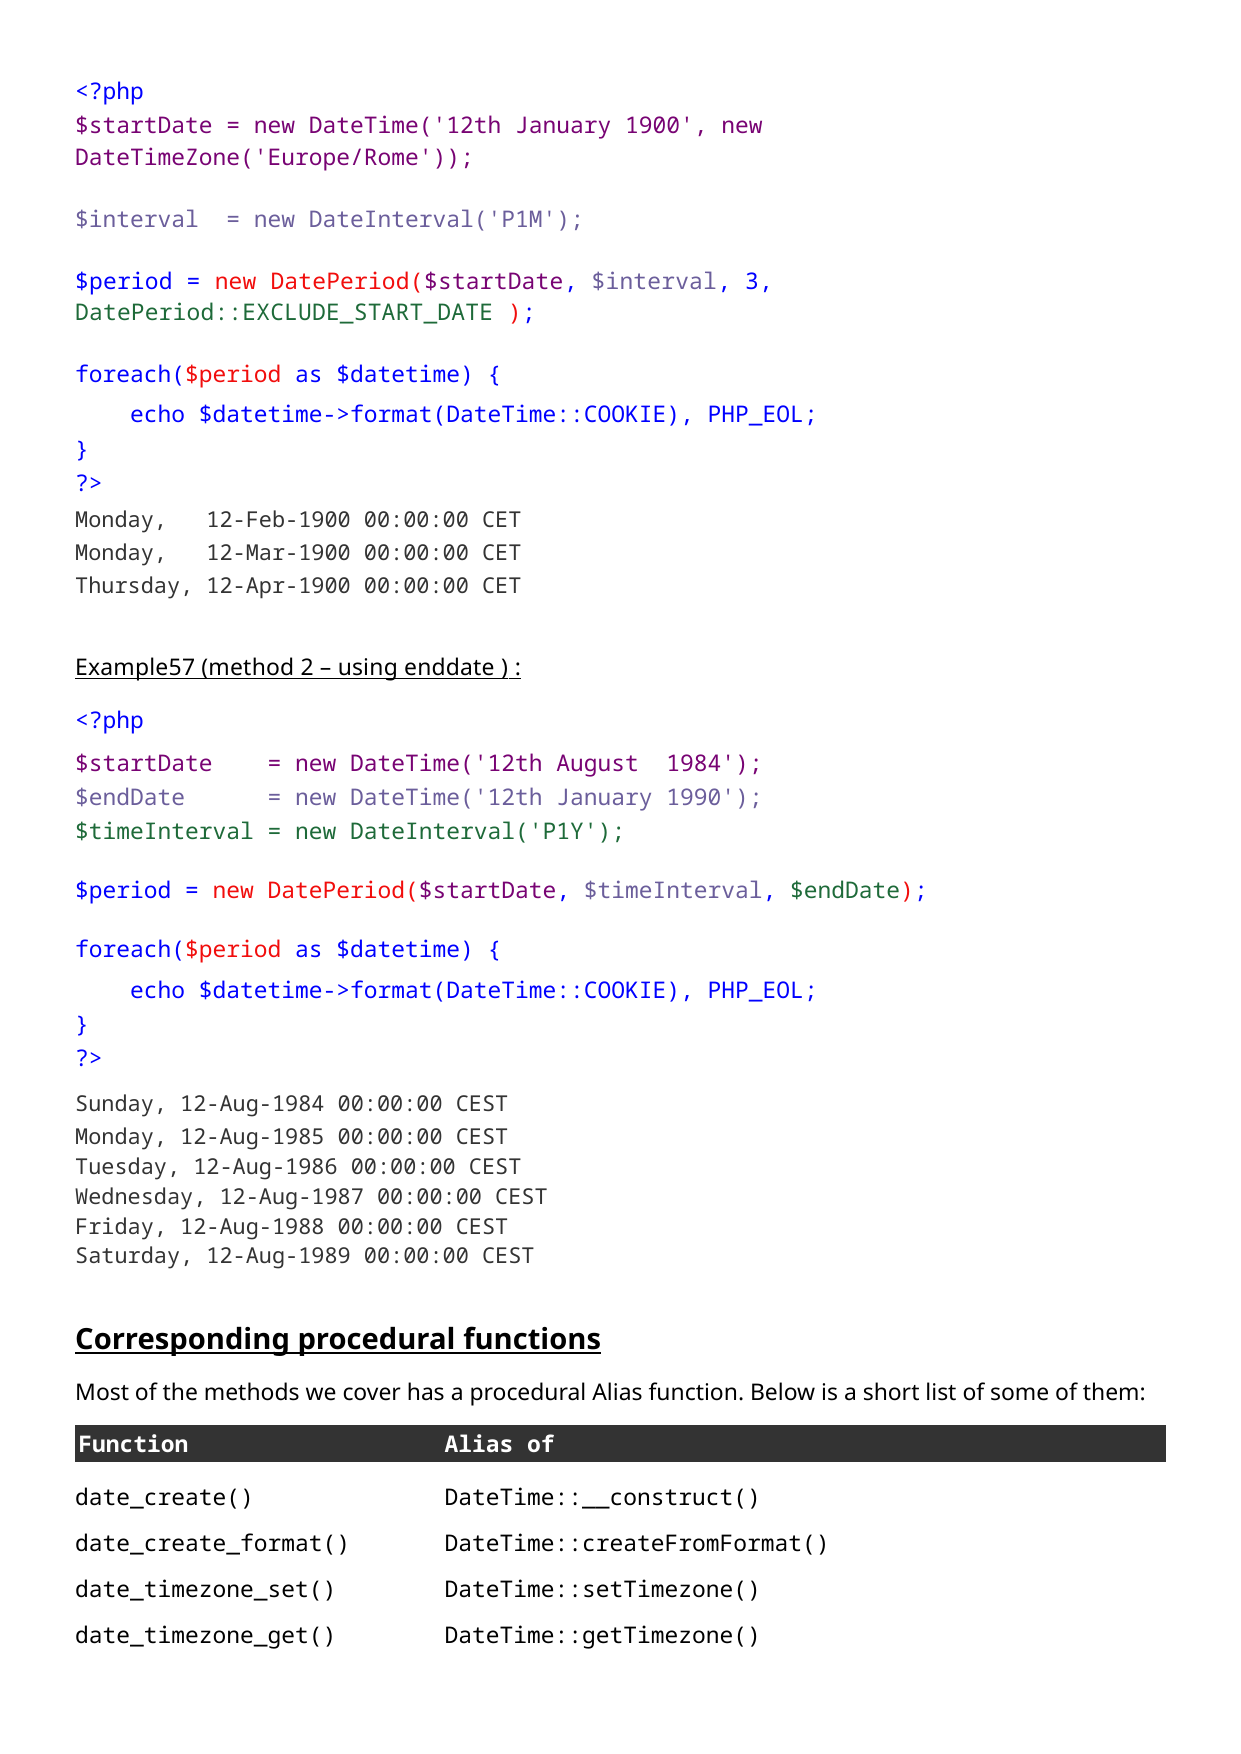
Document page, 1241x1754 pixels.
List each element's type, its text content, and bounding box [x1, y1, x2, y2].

text $interval = new DateInterval('P1M'); [75, 203, 1166, 234]
text echo $datetime->format(DateTime::COOKIE), PHP_EOL; [75, 398, 1166, 429]
text foreach($period as $datetime) { [75, 933, 1166, 965]
text date_create_format() DateTime::createFromFormat() [75, 1527, 1166, 1558]
text <?php [75, 703, 1166, 735]
text $startDate = new DateTime('12th August 1984'); [75, 747, 1166, 778]
text Monday, 12-Aug-1985 00:00:00 CEST [75, 1121, 1166, 1151]
text $period = new DatePeriod($startDate, $interval, 3, DatePeriod::EXCLUDE_START_DATE ); [75, 265, 1166, 327]
text } [75, 432, 1166, 464]
text $endDate = new DateTime('12th January 1990'); [75, 781, 1166, 812]
text Example57 (method 2 – using enddate ) : [75, 651, 1166, 682]
text Monday, 12-Mar-1900 00:00:00 CET [75, 537, 1166, 567]
text Function Alias of [75, 1425, 1166, 1462]
text Tuesday, 12-Aug-1986 00:00:00 CEST [75, 1151, 1166, 1181]
text date_timezone_set() DateTime::setTimezone() [75, 1573, 1166, 1604]
text $period = new DatePeriod($startDate, $timeInterval, $endDate); [75, 874, 1166, 906]
text Sunday, 12-Aug-1984 00:00:00 CEST [75, 1088, 1166, 1118]
text foreach($period as $datetime) { [75, 358, 1166, 389]
text date_timezone_get() DateTime::getTimezone() [75, 1619, 1166, 1651]
text <?php [75, 75, 1166, 106]
text $startDate = new DateTime('12th January 1900', new DateTimeZone('Europe/Rome')); [75, 109, 1166, 172]
text date_create() DateTime::__construct() [75, 1481, 1166, 1512]
text } [75, 1008, 1166, 1039]
text Thursday, 12-Apr-1900 00:00:00 CET [75, 570, 1166, 599]
text Saturday, 12-Aug-1989 00:00:00 CEST [75, 1240, 1166, 1270]
text Wednesday, 12-Aug-1987 00:00:00 CEST [75, 1181, 1166, 1211]
text echo $datetime->format(DateTime::COOKIE), PHP_EOL; [75, 974, 1166, 1005]
text ?> [75, 1042, 1166, 1073]
text $timeInterval = new DateInterval('P1Y'); [75, 815, 1166, 847]
text Most of the methods we cover has a procedural Alias function. Below is a short list of some of them: [75, 1376, 1166, 1407]
text Friday, 12-Aug-1988 00:00:00 CEST [75, 1211, 1166, 1240]
text ?> [75, 467, 1166, 498]
text Corresponding procedural functions [75, 1318, 1166, 1358]
text Monday, 12-Feb-1900 00:00:00 CET [75, 504, 1166, 534]
